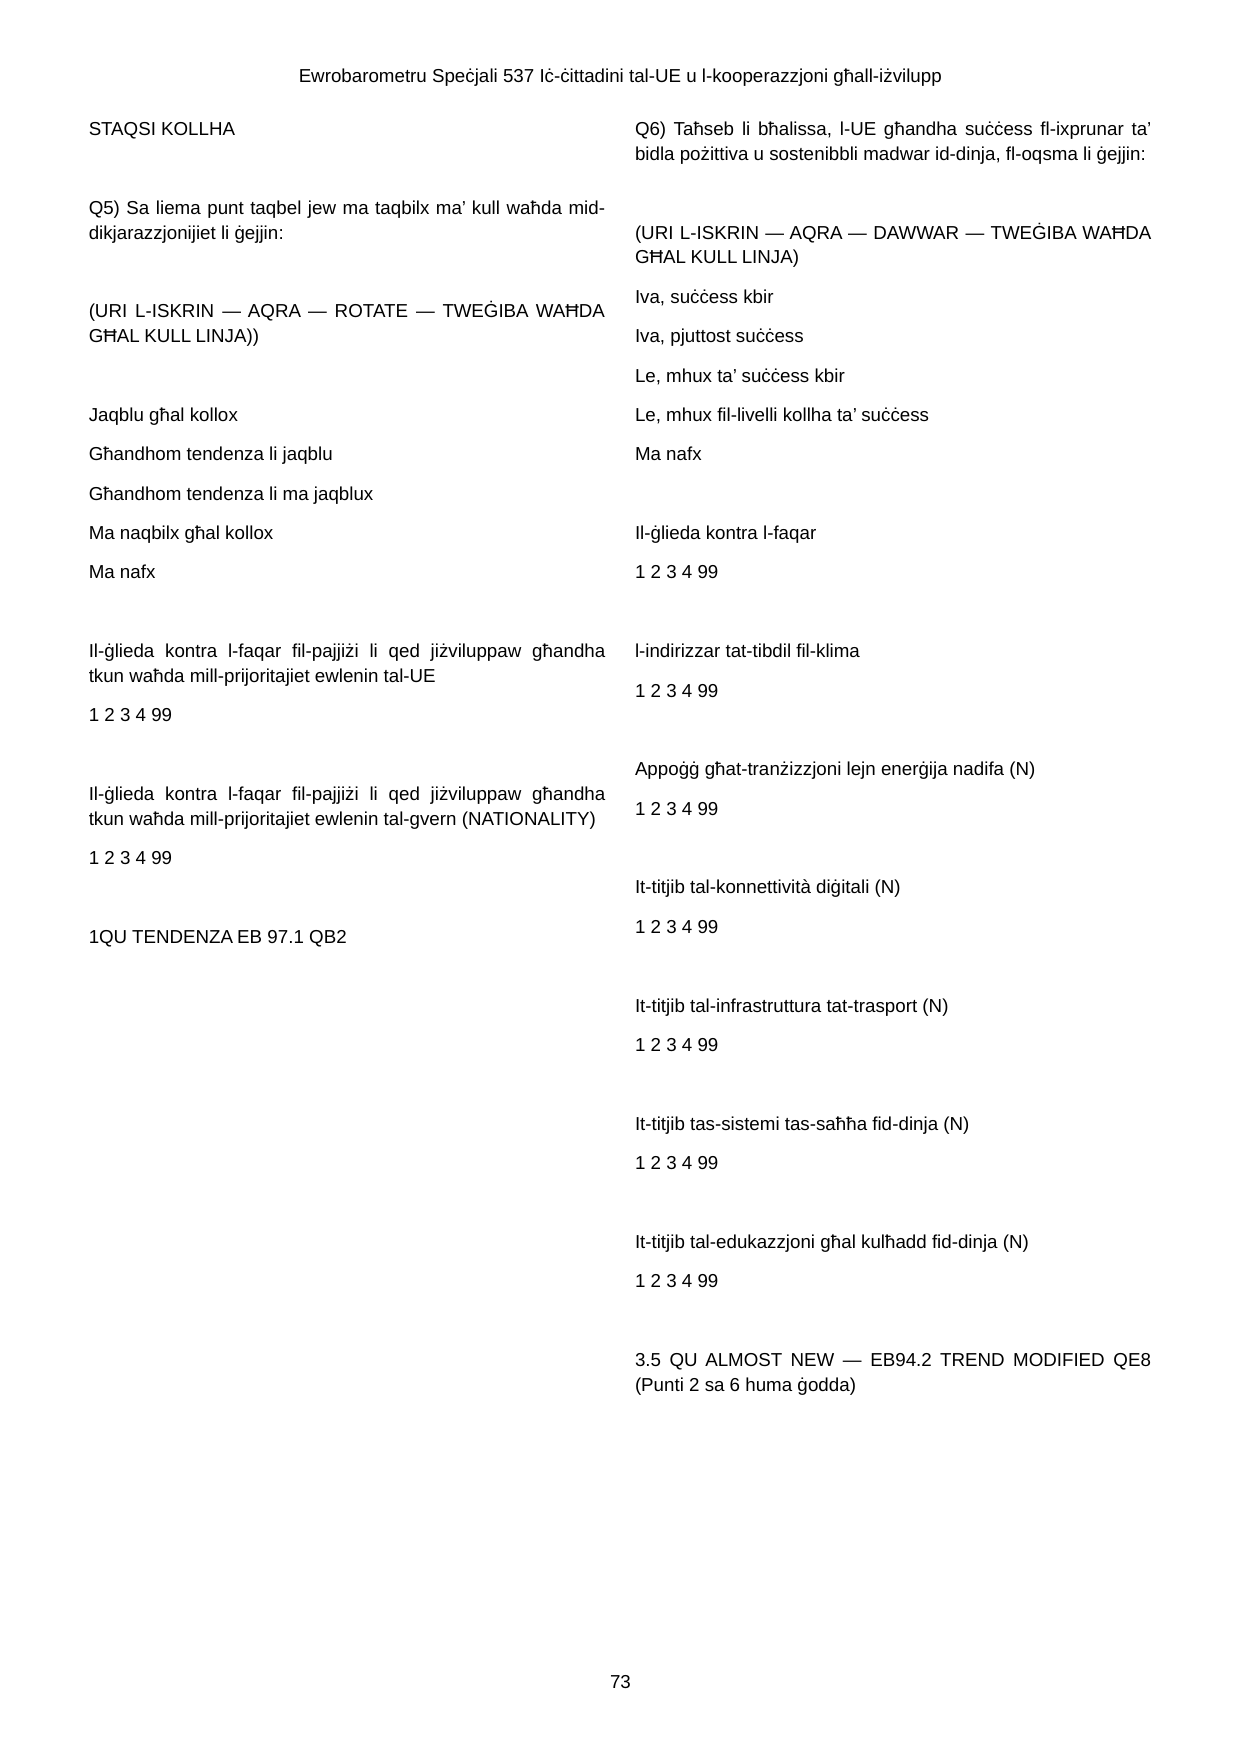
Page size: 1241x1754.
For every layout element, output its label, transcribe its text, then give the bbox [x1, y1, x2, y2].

text 1 2 3 4 99 [635, 679, 1152, 701]
text Le, mhux fil-livelli kollha ta’ suċċess [635, 404, 1152, 425]
text Il-ġlieda kontra l-faqar fil-pajjiżi li qed jiżviluppaw għandha tkun waħda mill-prijoritajiet ewlenin tal-UE [88, 640, 605, 686]
text 1 2 3 4 99 [635, 561, 1152, 583]
text (URI L-ISKRIN — AQRA — DAWWAR — TWEĠIBA WAĦDA GĦAL KULL LINJA) [635, 222, 1152, 268]
text STAQSI KOLLHA [88, 118, 605, 139]
text Ma nafx [88, 561, 605, 583]
text (URI L-ISKRIN — AQRA — ROTATE — TWEĠIBA WAĦDA GĦAL KULL LINJA)) [88, 300, 605, 347]
text 1 2 3 4 99 [635, 798, 1152, 819]
text Appoġġ għat-tranżizzjoni lejn enerġija nadifa (N) [635, 758, 1152, 780]
text Għandhom tendenza li jaqblu [88, 443, 605, 465]
text 1 2 3 4 99 [635, 1152, 1152, 1173]
text 1 2 3 4 99 [88, 704, 605, 726]
text It-titjib tal-edukazzjoni għal kulħadd fid-dinja (N) [635, 1231, 1152, 1252]
text Il-ġlieda kontra l-faqar [635, 522, 1152, 543]
text Iva, suċċess kbir [635, 286, 1152, 307]
text Q5) Sa liema punt taqbel jew ma taqbilx ma’ kull waħda mid-dikjarazzjonijiet li ġejjin: [88, 197, 605, 243]
text Il-ġlieda kontra l-faqar fil-pajjiżi li qed jiżviluppaw għandha tkun waħda mill-prijoritajiet ewlenin tal-gvern (NATIONALITY) [88, 783, 605, 829]
text l-indirizzar tat-tibdil fil-klima [635, 640, 1152, 662]
text Q6) Taħseb li bħalissa, l-UE għandha suċċess fl-ixprunar ta’ bidla pożittiva u sostenibbli madwar id-dinja, fl-oqsma li ġejjin: [635, 118, 1152, 164]
text 1 2 3 4 99 [635, 1034, 1152, 1055]
text Għandhom tendenza li ma jaqblux [88, 483, 605, 504]
text Iva, pjuttost suċċess [635, 325, 1152, 347]
text Ma nafx [635, 443, 1152, 465]
text 1 2 3 4 99 [88, 847, 605, 869]
text It-titjib tal-infrastruttura tat-trasport (N) [635, 994, 1152, 1016]
text It-titjib tal-konnettività diġitali (N) [635, 876, 1152, 898]
text 1QU TENDENZA EB 97.1 QB2 [88, 926, 605, 947]
text Ma naqbilx għal kollox [88, 522, 605, 543]
text Jaqblu għal kollox [88, 404, 605, 425]
text It-titjib tas-sistemi tas-saħħa fid-dinja (N) [635, 1113, 1152, 1134]
text 1 2 3 4 99 [635, 916, 1152, 937]
text 1 2 3 4 99 [635, 1270, 1152, 1292]
text Le, mhux ta’ suċċess kbir [635, 364, 1152, 386]
text 3.5 QU ALMOST NEW — EB94.2 TREND MODIFIED QE8 (Punti 2 sa 6 huma ġodda) [635, 1349, 1152, 1395]
